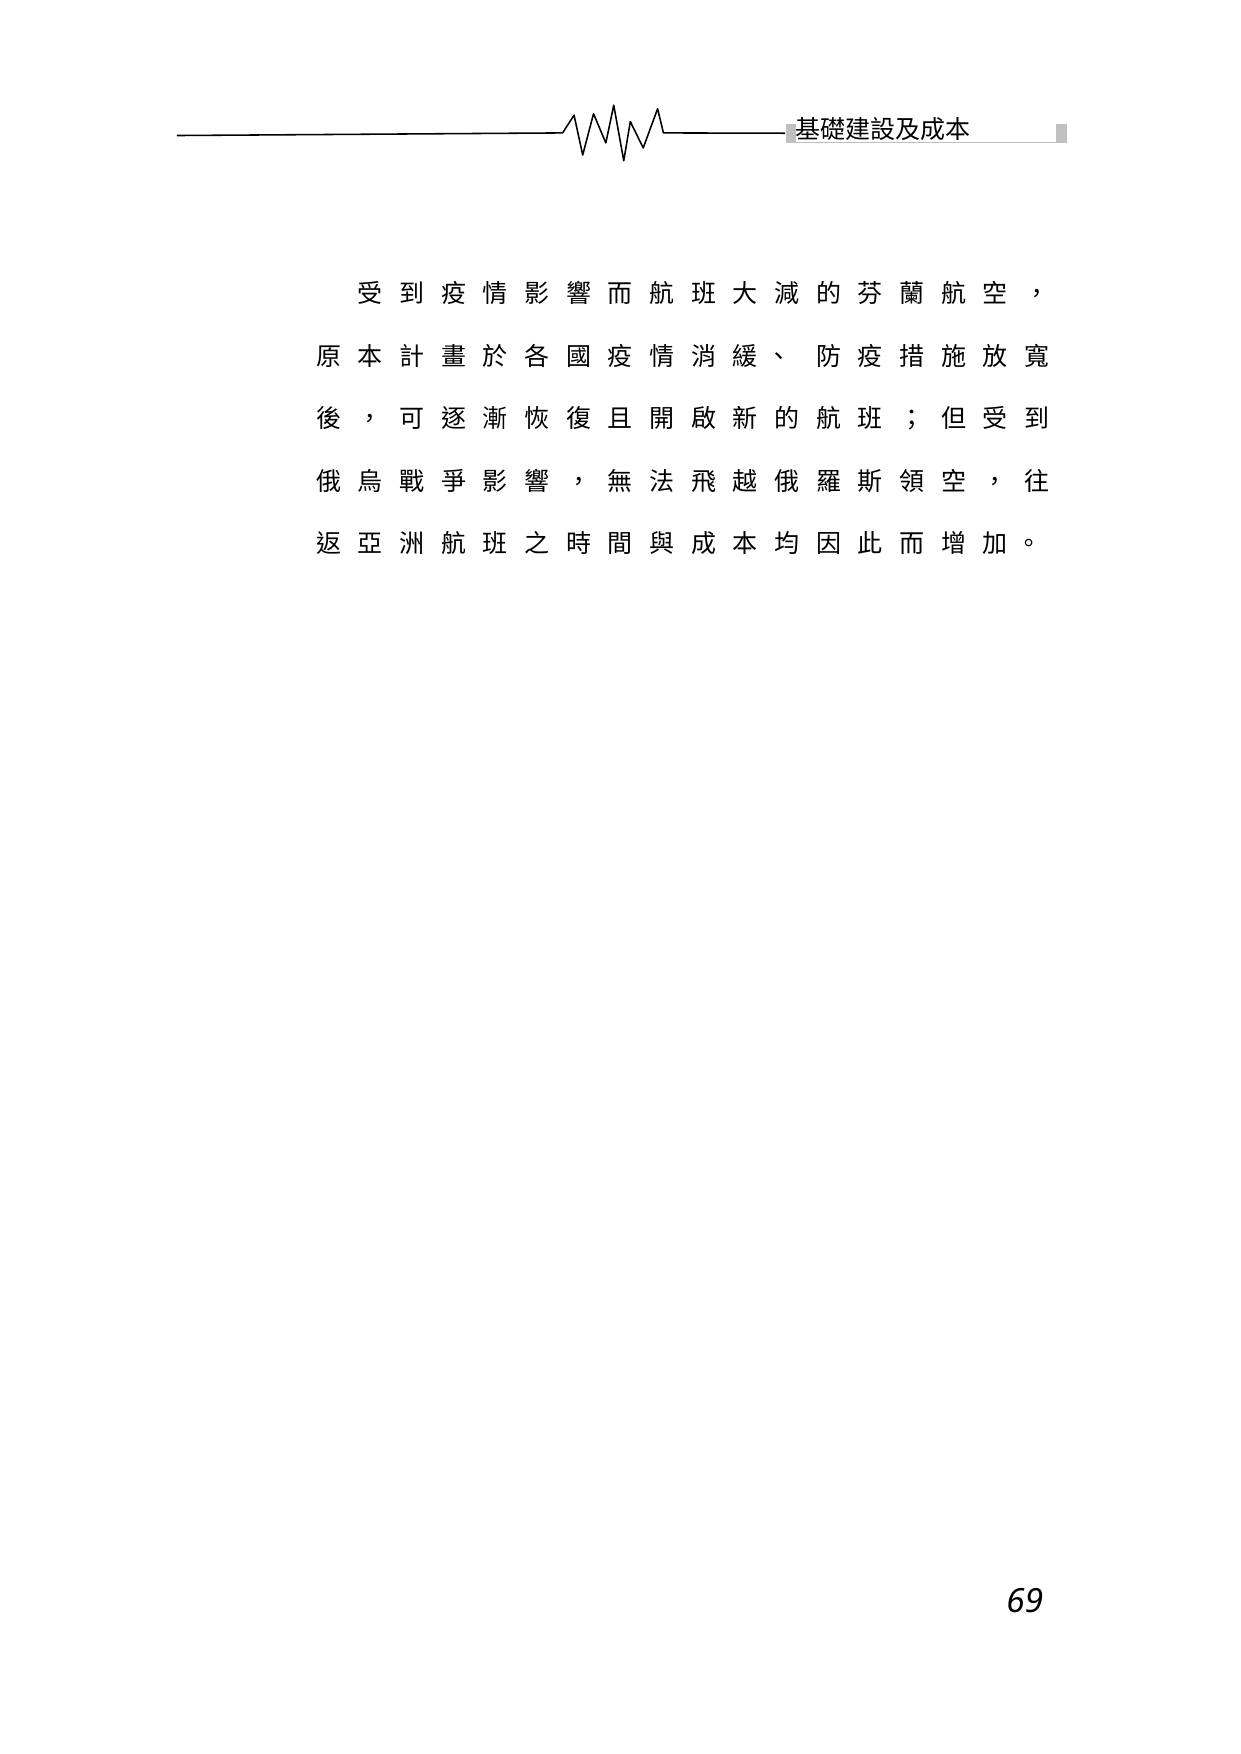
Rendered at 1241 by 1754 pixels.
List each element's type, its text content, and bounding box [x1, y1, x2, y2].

text 受到疫情影響而航班大減的芬蘭航空，原本計畫於各國疫情消緩、防疫措施放寬後，可逐漸恢復且開啟新的航班；但受到俄烏戰爭影響，無法飛越俄羅斯領空，往返亞洲航班之時間與成本均因此而增加。 [281, 250, 1058, 563]
